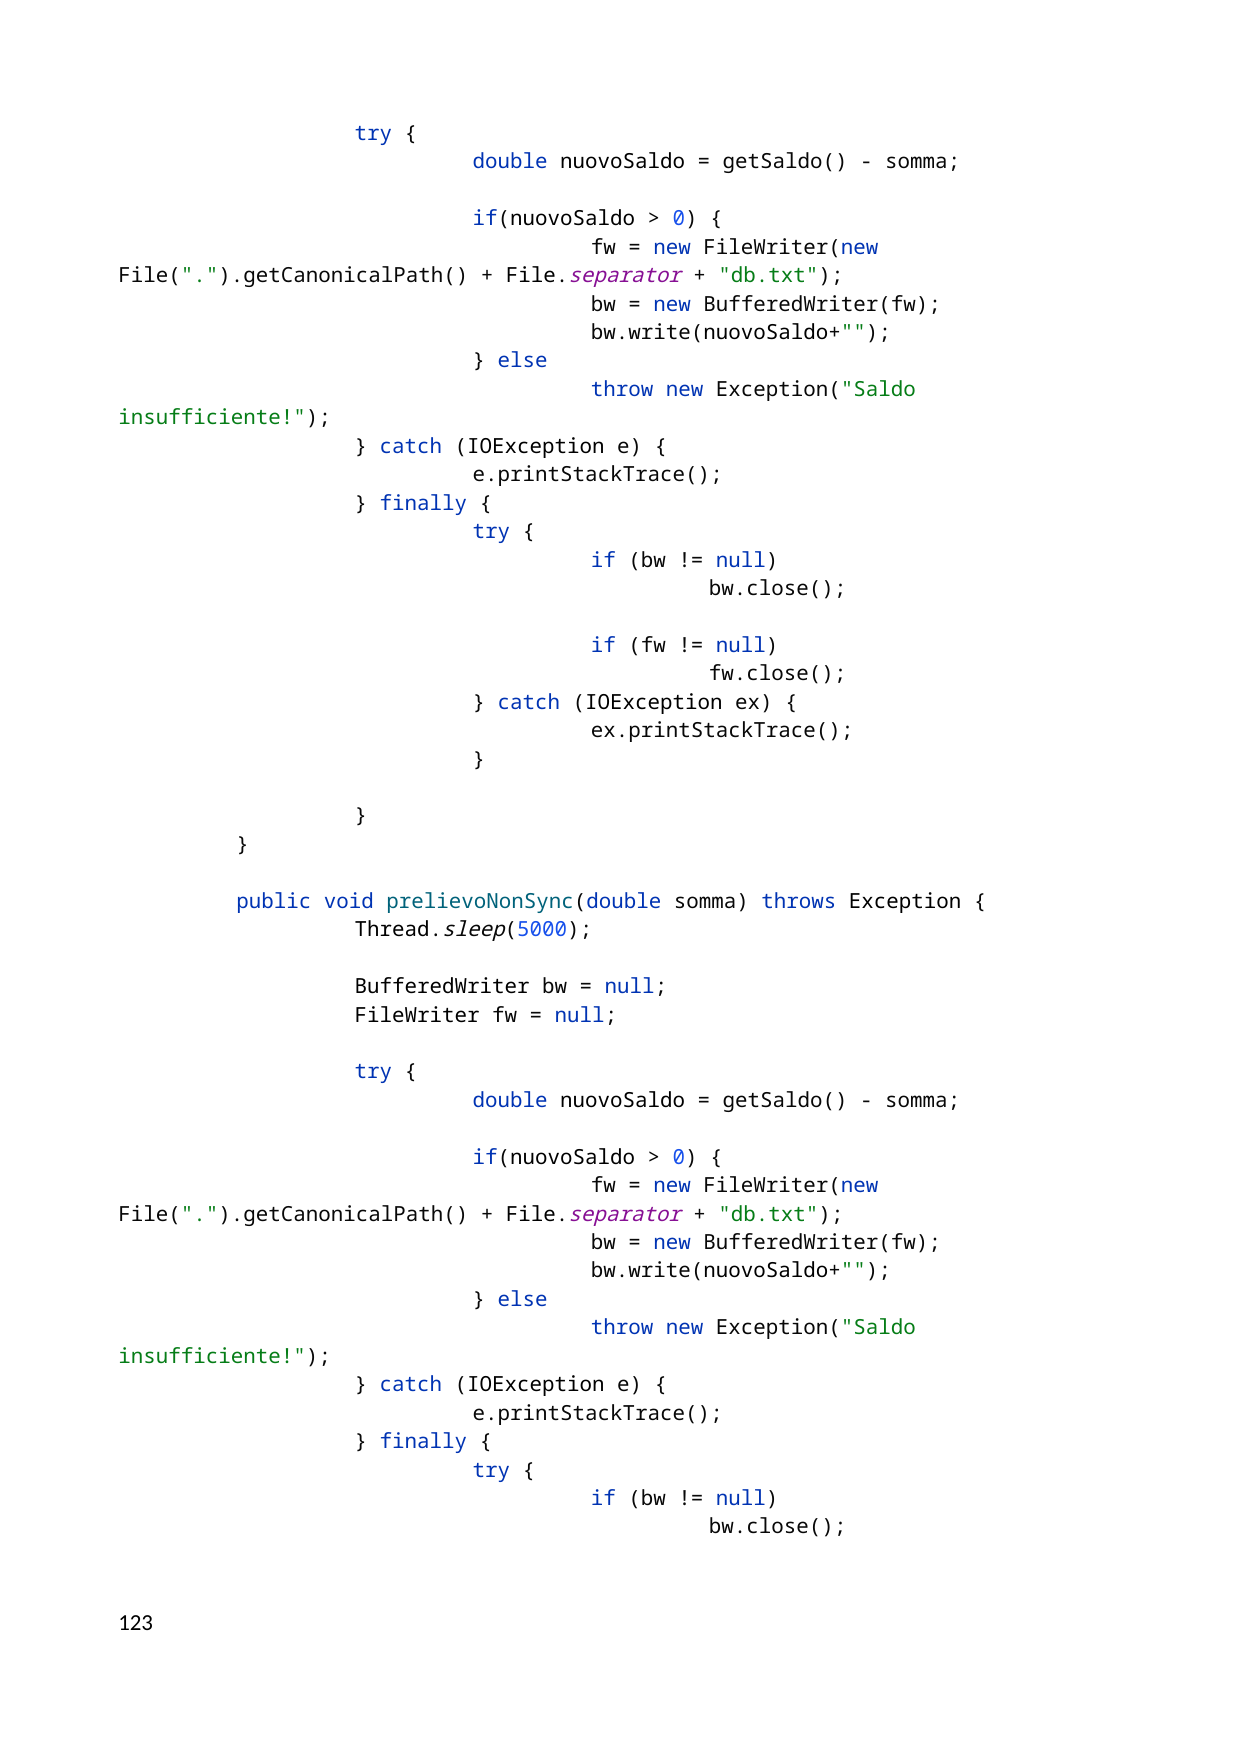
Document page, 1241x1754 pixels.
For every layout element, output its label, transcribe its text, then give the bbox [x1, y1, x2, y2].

text try { double nuovoSaldo = getSaldo() - somma; if(nuovoSaldo > 0) { fw = new FileWriter(new File(".").getCanonicalPath() + File.separator + "db.txt"); bw = new BufferedWriter(fw); bw.write(nuovoSaldo+""); } else throw new Exception("Saldo insufficiente!"); } catch (IOException e) { e.printStackTrace(); } finally { try { if (bw != null) bw.close(); if (fw != null) fw.close(); } catch (IOException ex) { ex.printStackTrace(); } } } public void prelievoNonSync(double somma) throws Exception { Thread.sleep(5000); BufferedWriter bw = null; FileWriter fw = null; try { double nuovoSaldo = getSaldo() - somma; if(nuovoSaldo > 0) { fw = new FileWriter(new File(".").getCanonicalPath() + File.separator + "db.txt"); bw = new BufferedWriter(fw); bw.write(nuovoSaldo+""); } else throw new Exception("Saldo insufficiente!"); } catch (IOException e) { e.printStackTrace(); } finally { try { if (bw != null) bw.close(); [118, 118, 1122, 1568]
